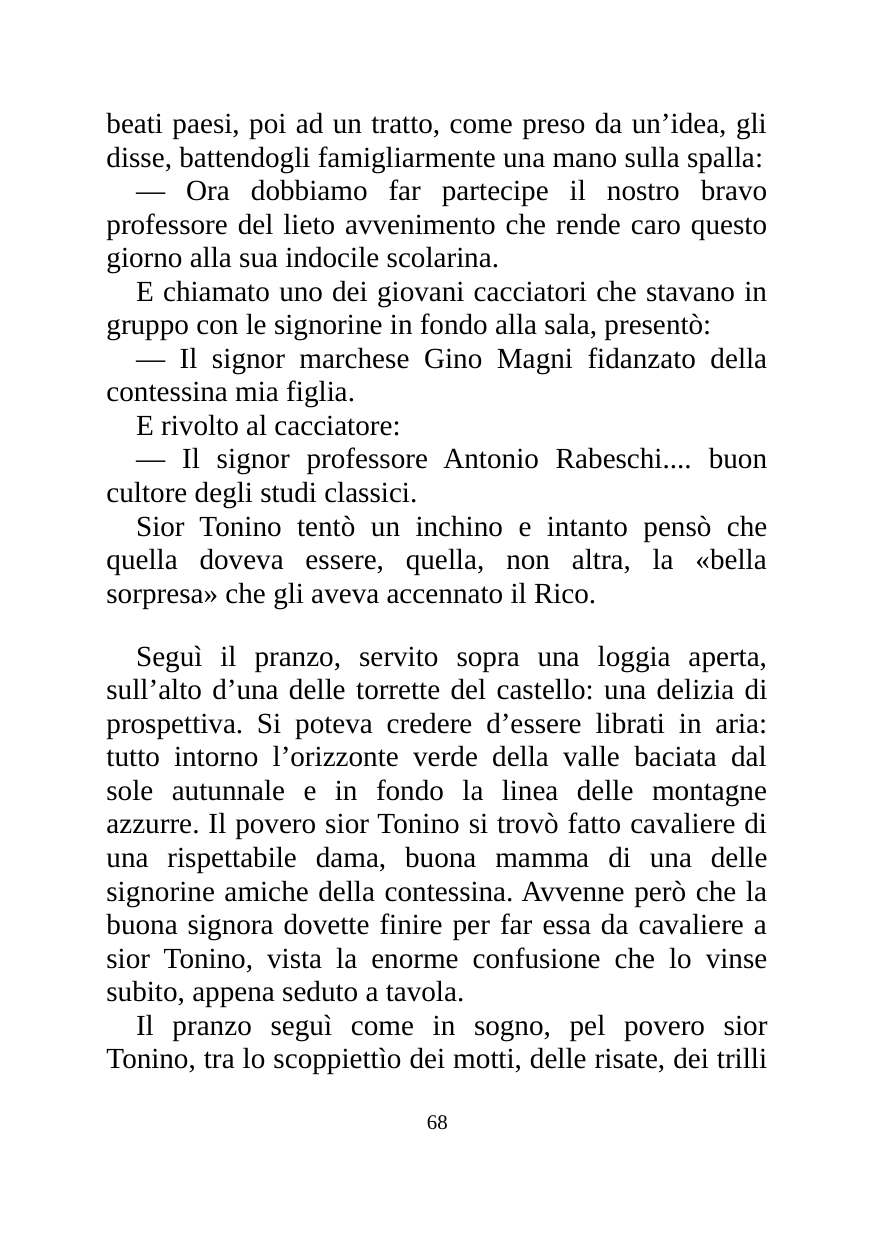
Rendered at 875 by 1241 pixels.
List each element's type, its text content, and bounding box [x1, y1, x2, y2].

text Seguì il pranzo, servito sopra una loggia aperta, sull’alto d’una delle torrette del castello: una delizia di prospettiva. Si poteva credere d’essere librati in aria: tutto intorno l’orizzonte verde della valle baciata dal sole autunnale e in fondo la linea delle montagne azzurre. Il povero sior Tonino si trovò fatto cavaliere di una rispettabile dama, buona mamma di una delle signorine amiche della contessina. Avvenne però che la buona signora dovette finire per far essa da cavaliere a sior Tonino, vista la enorme confusione che lo vinse subito, appena seduto a tavola. [106, 639, 768, 1008]
text — Il signor professore Antonio Rabeschi.... buon cultore degli studi classici. [106, 442, 768, 509]
text beati paesi, poi ad un tratto, come preso da un’idea, gli disse, battendogli famigliarmente una mano sulla spalla: [106, 106, 768, 173]
text E rivolto al cacciatore: [106, 408, 768, 442]
text — Il signor marchese Gino Magni fidanzato della contessina mia figlia. [106, 341, 768, 408]
text Il pranzo seguì come in sogno, pel povero sior Tonino, tra lo scoppiettìo dei motti, delle risate, dei trilli [106, 1008, 768, 1075]
text E chiamato uno dei giovani cacciatori che stavano in gruppo con le signorine in fondo alla sala, presentò: [106, 274, 768, 341]
text — Ora dobbiamo far partecipe il nostro bravo professore del lieto avvenimento che rende caro questo giorno alla sua indocile scolarina. [106, 173, 768, 274]
text Sior Tonino tentò un inchino e intanto pensò che quella doveva essere, quella, non altra, la «bella sorpresa» che gli aveva accennato il Rico. [106, 509, 768, 609]
